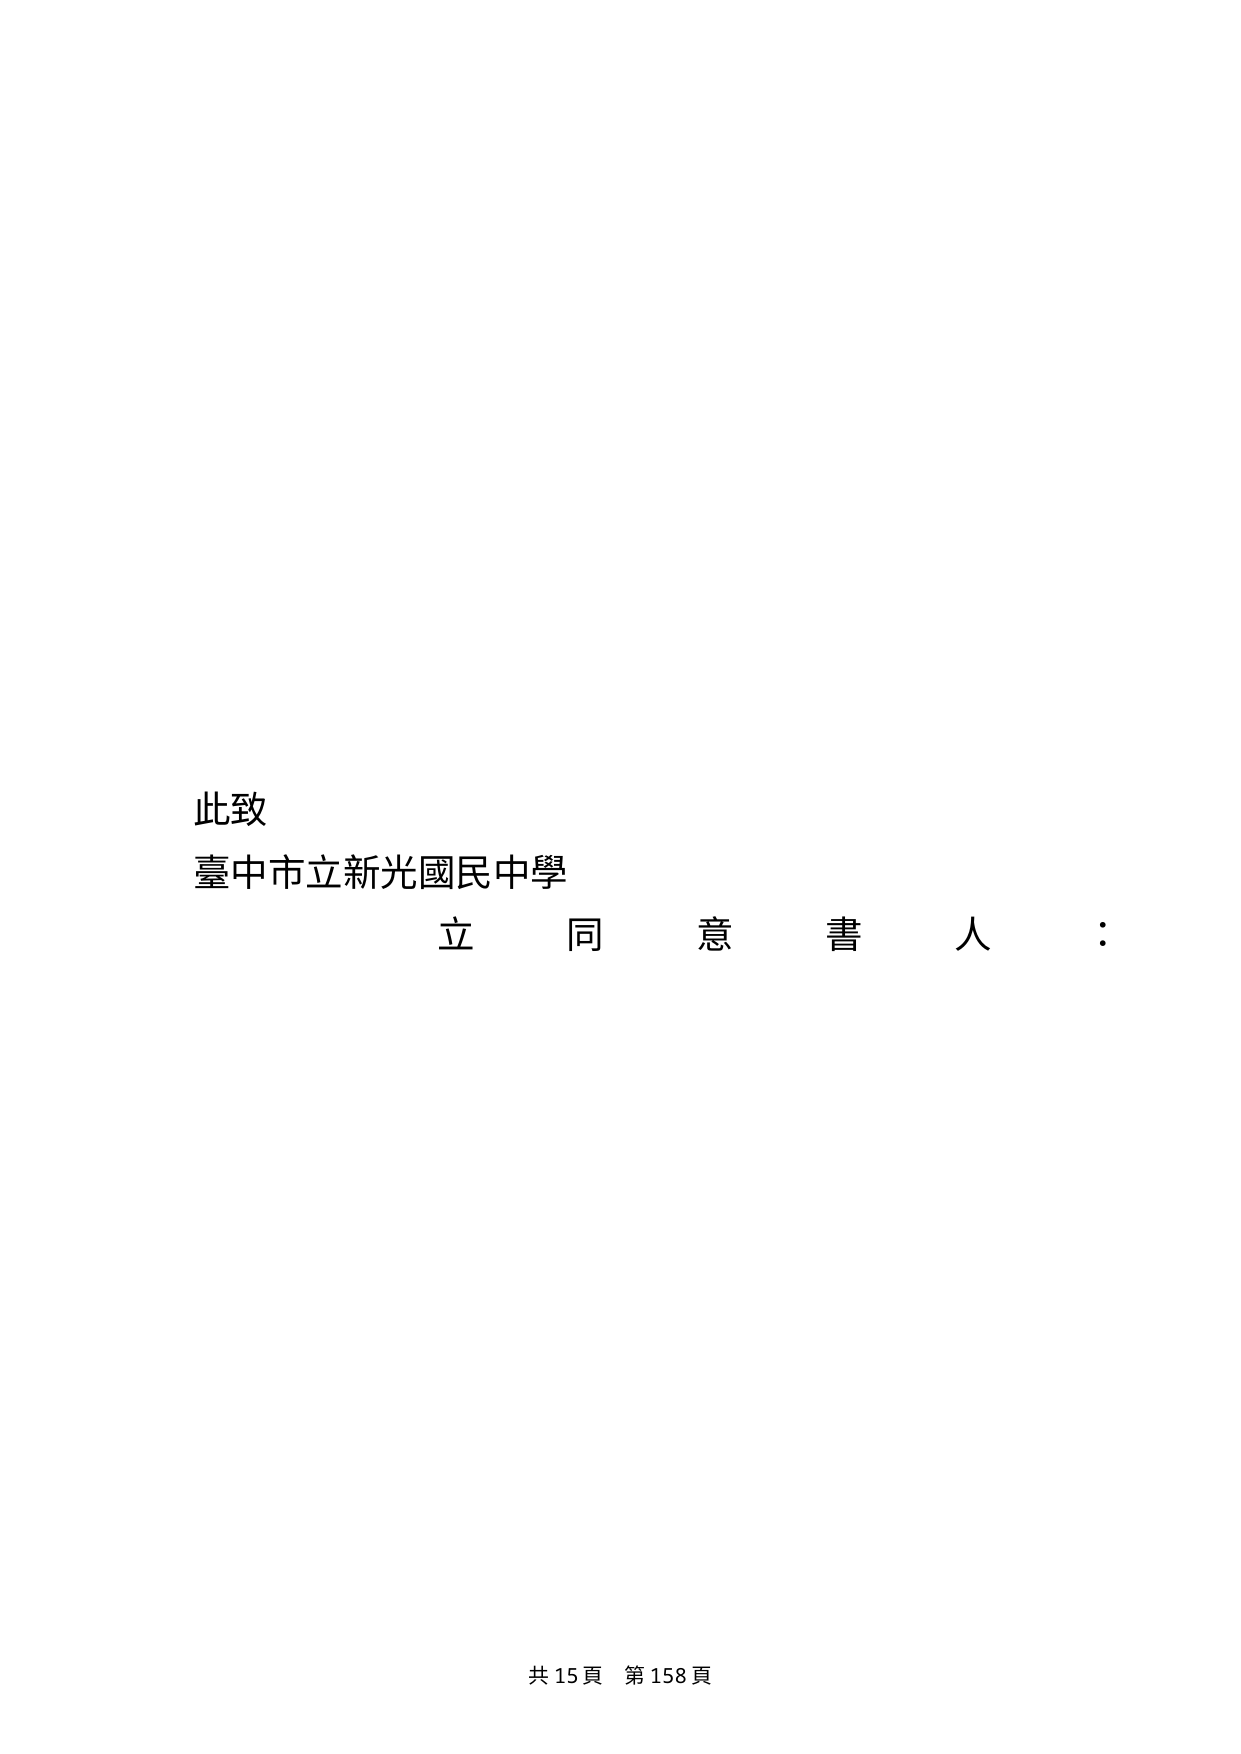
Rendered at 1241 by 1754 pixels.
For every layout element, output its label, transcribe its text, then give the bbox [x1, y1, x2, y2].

text 臺中市立新光國民中學 [118, 828, 1122, 891]
text 立同意書人： [118, 891, 1122, 953]
text 此致 [118, 766, 1122, 828]
